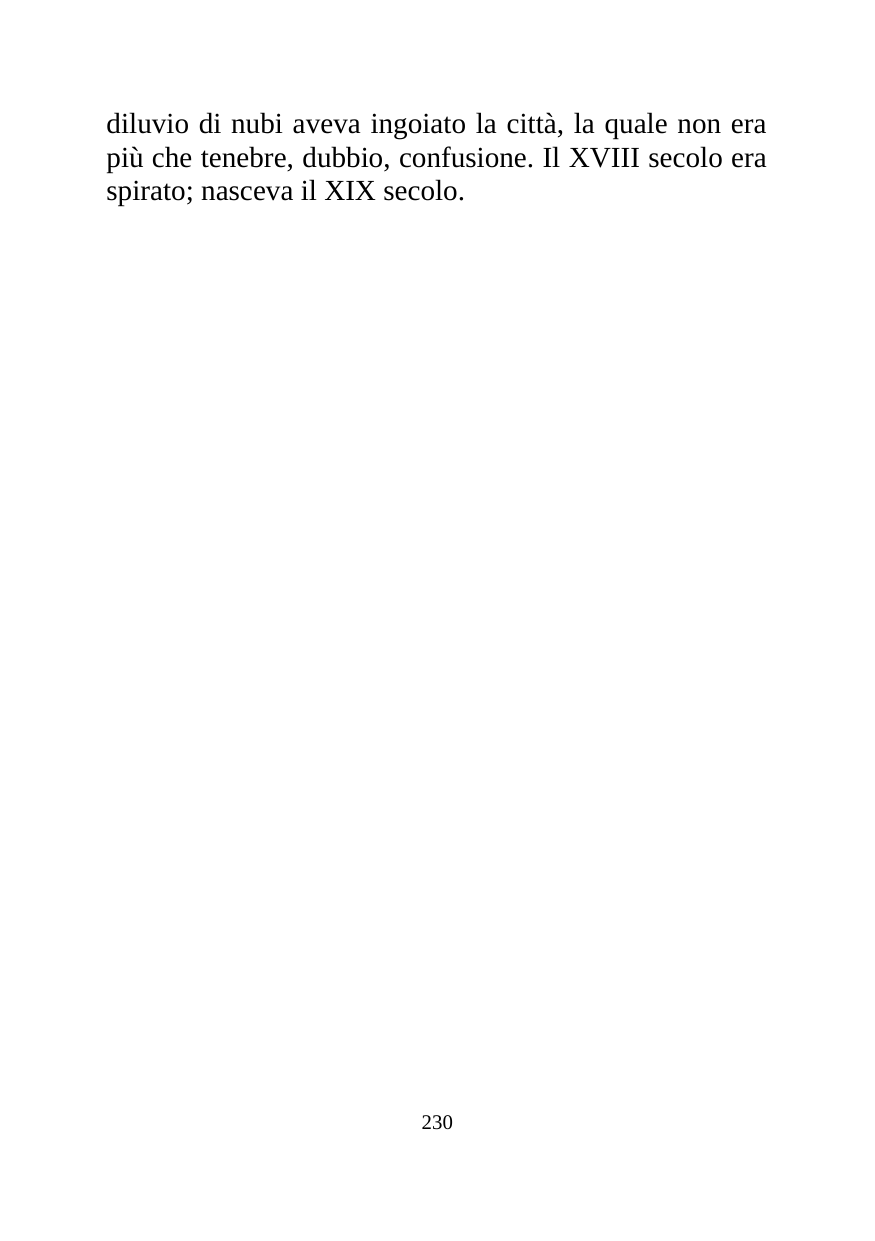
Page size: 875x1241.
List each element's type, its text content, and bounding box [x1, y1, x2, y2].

text diluvio di nubi aveva ingoiato la città, la quale non era più che tenebre, dubbio, confusione. Il XVIII secolo era spirato; nasceva il XIX secolo. [106, 106, 768, 207]
